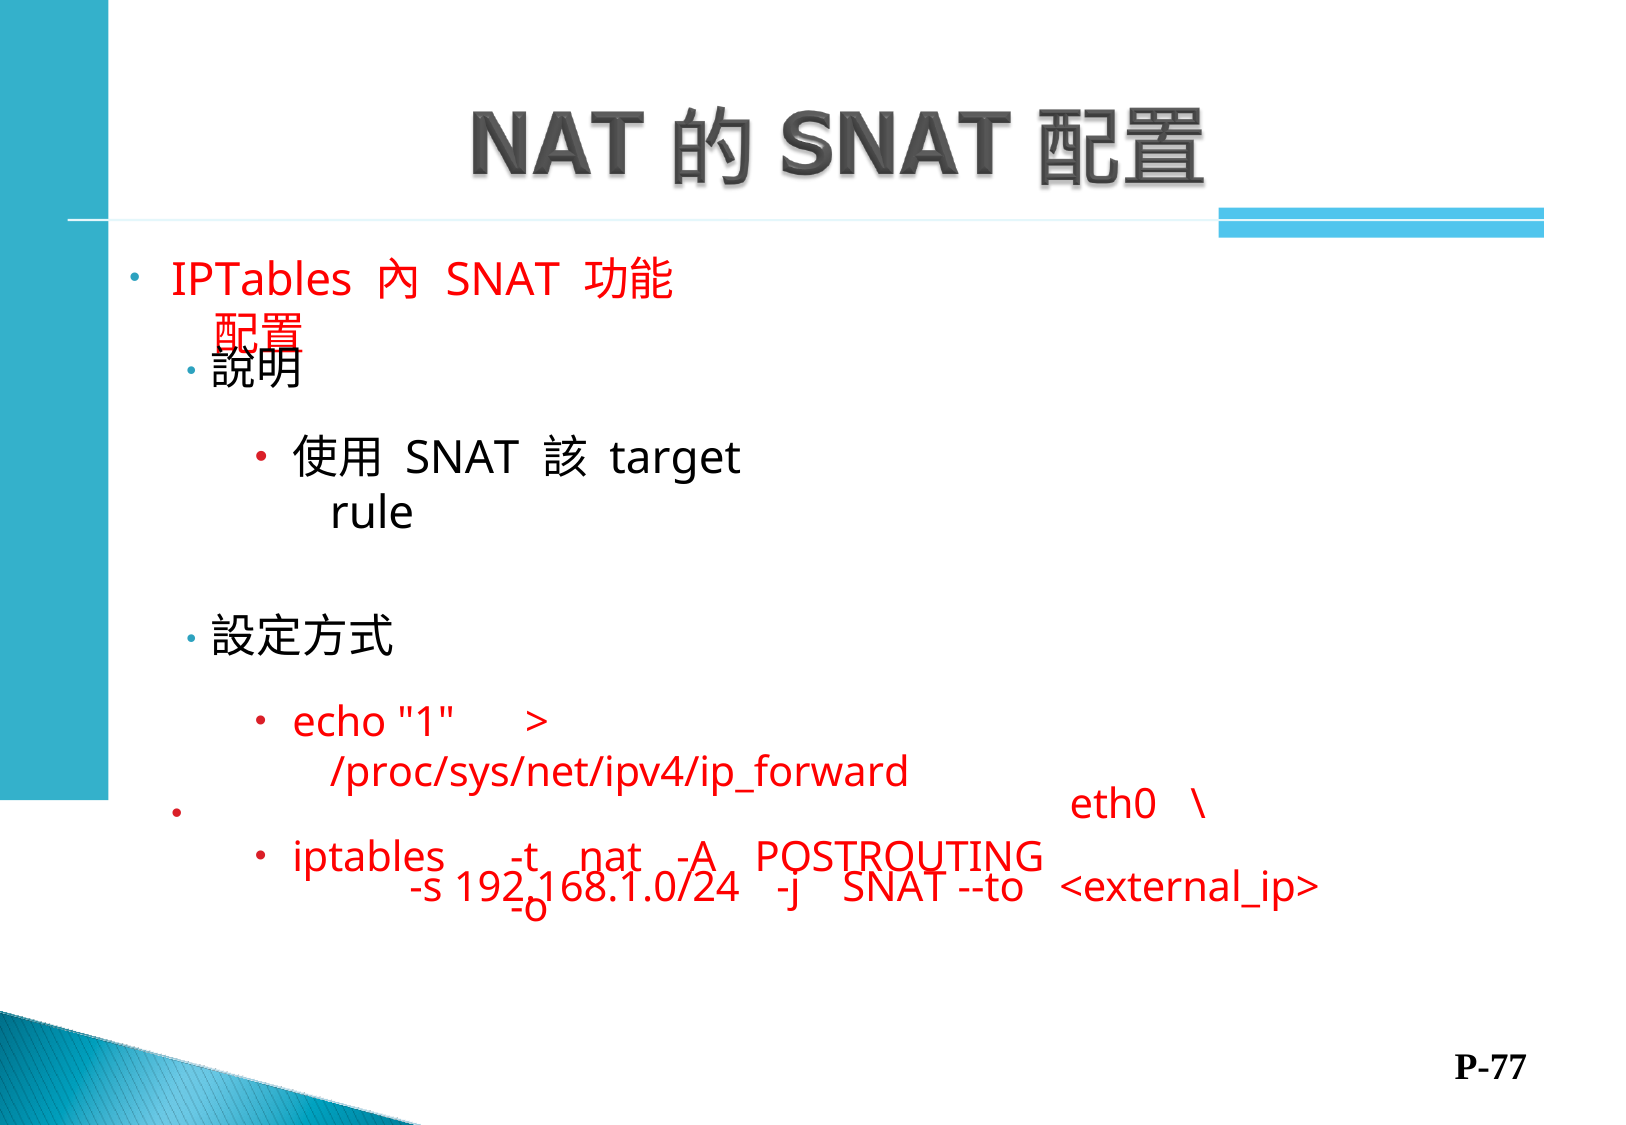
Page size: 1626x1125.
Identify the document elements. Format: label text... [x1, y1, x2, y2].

text_box • 設定方式 echo "1" > /proc/sys/net/ipv4/ip_forward iptables -t nat -A POSTROUTING -o [171, 607, 1066, 828]
text_box P-67 [1452, 1042, 1532, 1090]
text_box [455, 81, 1216, 203]
text_box IPTables 內 SNAT 功能配置 [125, 250, 721, 306]
text_box -s 192.168.1.0/24 -j SNAT --to <external_ip> [407, 859, 1326, 911]
text_box eth0 \ [1067, 776, 1209, 828]
text_box • 說明 使用 SNAT 該 target rule [171, 338, 747, 484]
